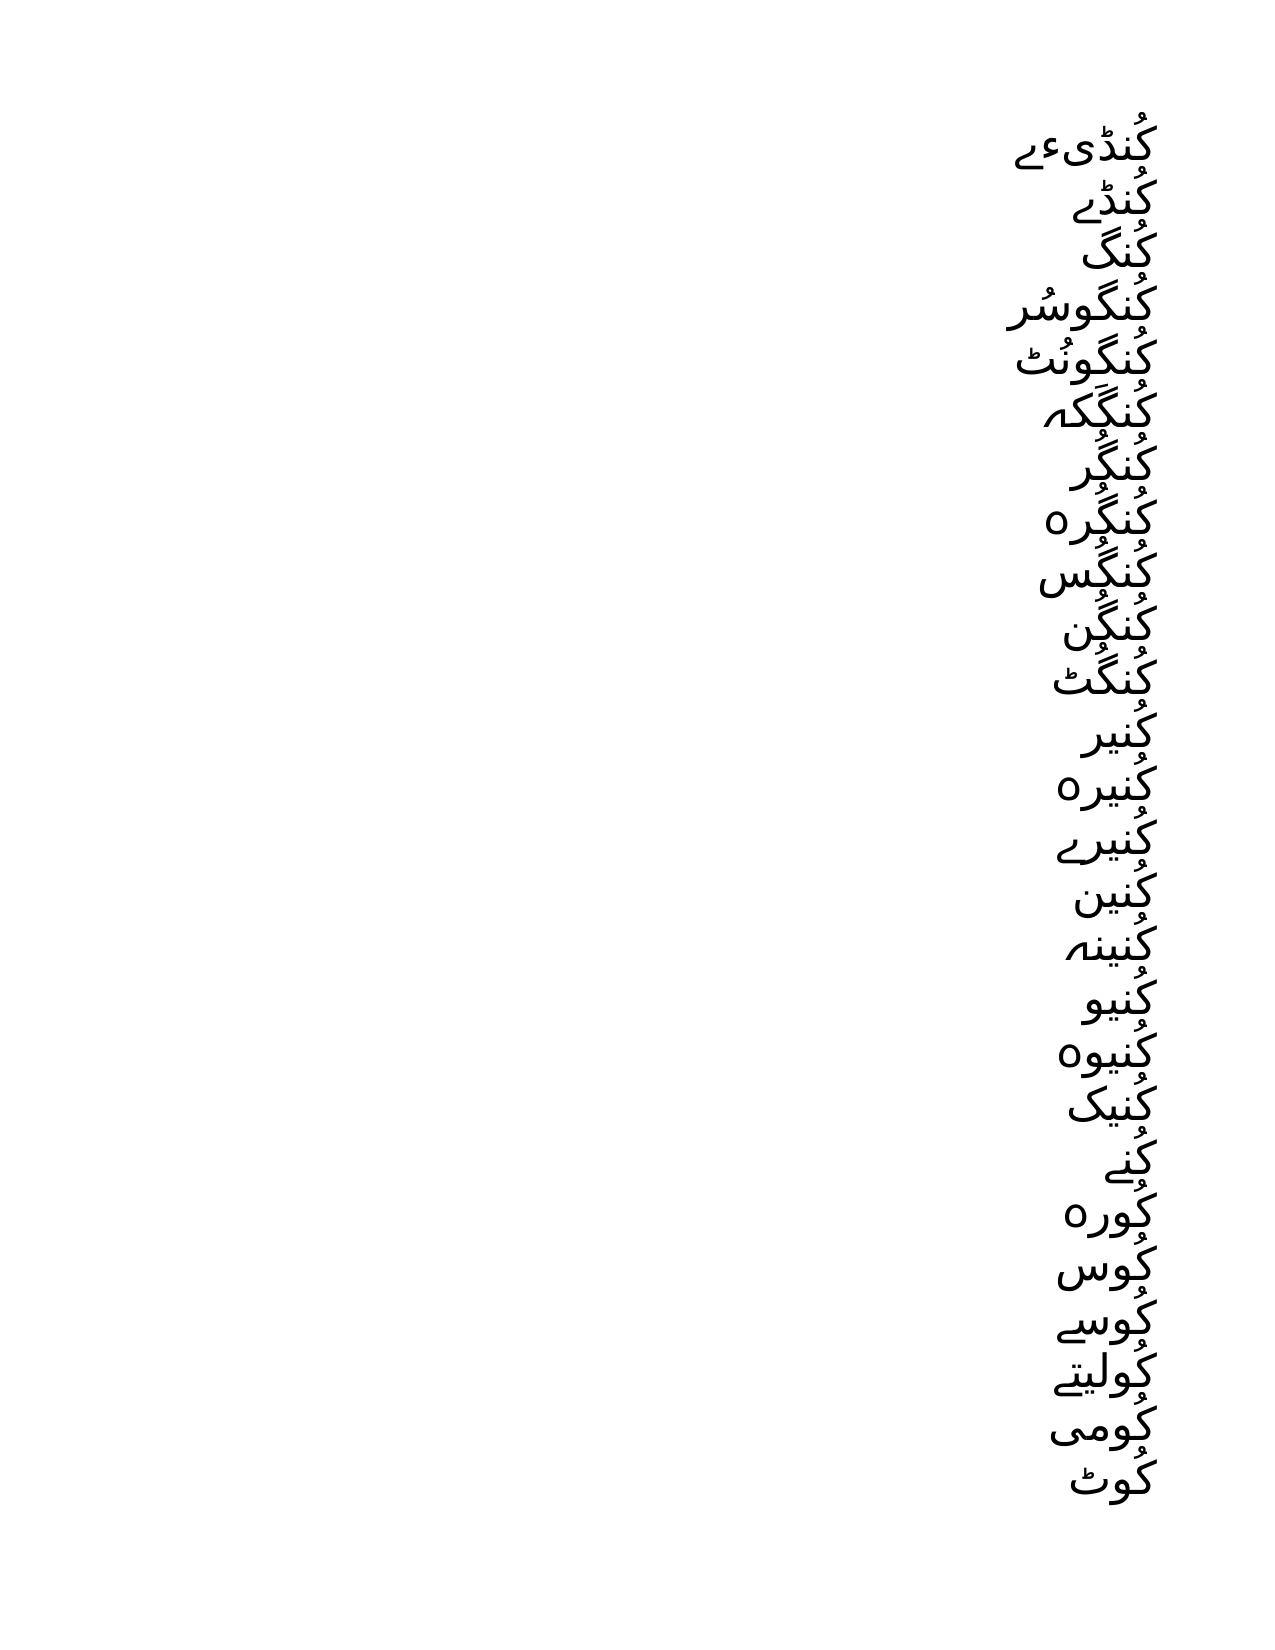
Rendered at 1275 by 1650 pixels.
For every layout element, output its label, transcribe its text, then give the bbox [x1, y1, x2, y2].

text کُنے [118, 1131, 1157, 1185]
text کُنگونُٹ [118, 331, 1157, 385]
text کُنگُر [118, 438, 1157, 491]
text کُومی [118, 1398, 1157, 1451]
text کُنیو [118, 971, 1157, 1025]
text کُنینہ [118, 918, 1157, 971]
text کُوسے [118, 1291, 1157, 1345]
text کُوٹ [118, 1451, 1157, 1505]
text کُنگَکہ [118, 385, 1157, 438]
text کُنڈی​ءے [118, 118, 1157, 171]
text کُنیرے [118, 811, 1157, 865]
text کُنگُٹ [118, 651, 1157, 705]
text کُنگُس [118, 545, 1157, 598]
text کُنیک [118, 1078, 1157, 1131]
text کُنین [118, 865, 1157, 918]
text کُنگ [118, 225, 1157, 278]
text کُنڈے [118, 171, 1157, 225]
text کُنگُن [118, 598, 1157, 651]
text کُوس [118, 1238, 1157, 1291]
text کُنگُرہ [118, 491, 1157, 545]
text کُنگوسُر [118, 278, 1157, 331]
text کُولی​تے [118, 1345, 1157, 1398]
text کُنیرہ [118, 758, 1157, 811]
text کُنیر [118, 705, 1157, 758]
text کُنیوہ [118, 1025, 1157, 1078]
text کُورہ [118, 1185, 1157, 1238]
